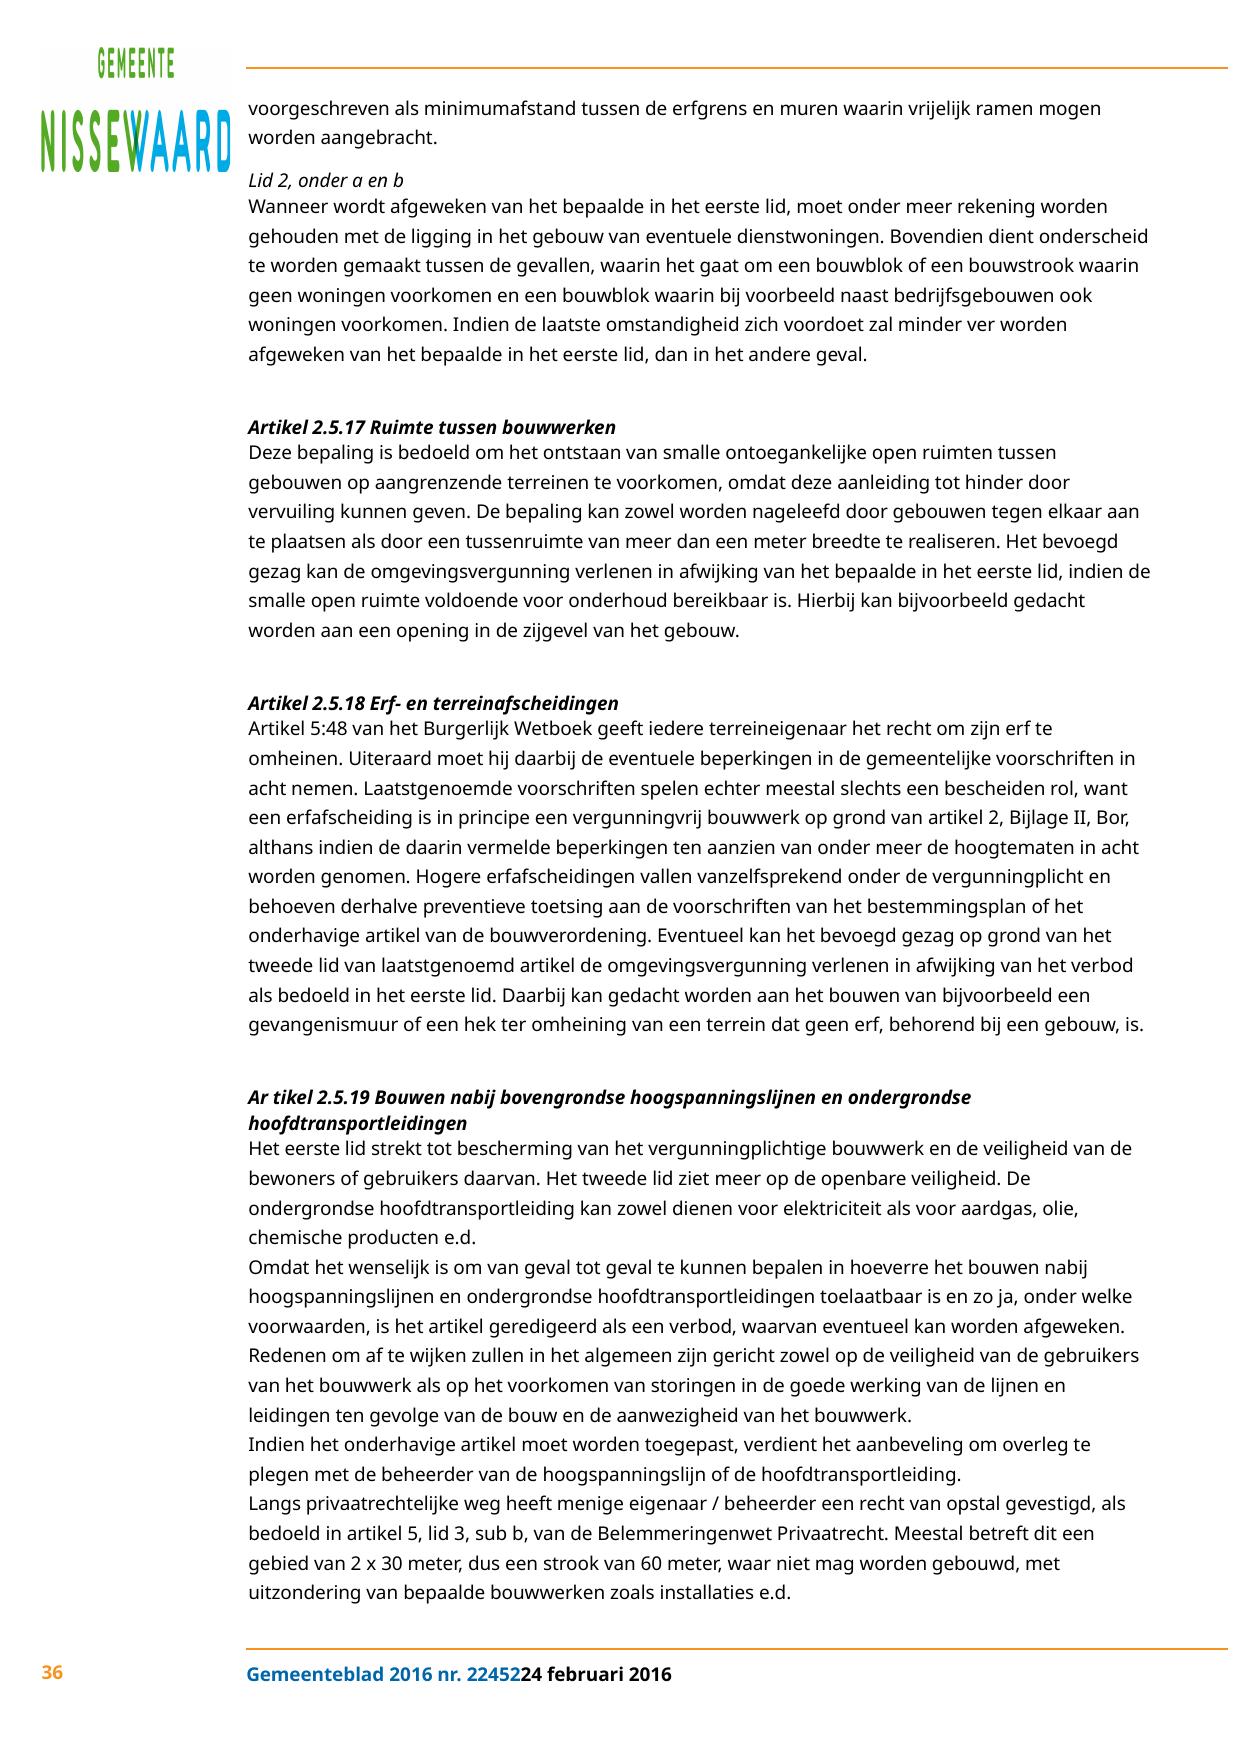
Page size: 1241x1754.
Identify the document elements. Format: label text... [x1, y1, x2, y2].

text Langs privaatrechtelijke weg heeft menige eigenaar / beheerder een recht van opstal gevestigd, als bedoeld in artikel 5, lid 3, sub b, van de Belemmeringenwet Privaatrecht. Meestal betreft dit een gebied van 2 x 30 meter, dus een strook van 60 meter, waar niet mag worden gebouwd, met uitzondering van bepaalde bouwwerken zoals installaties e.d. [248, 1491, 1152, 1605]
picture [176, 157, 187, 172]
text Indien het onderhavige artikel moet worden toegepast, verdient het aanbeveling om overleg te plegen met de beheerder van de hoogspanningslijn of de hoofdtransportleiding. [248, 1431, 1152, 1487]
text Het eerste lid strekt tot bescherming van het vergunningplichtige bouwwerk en de veiligheid van de bewoners of gebruikers daarvan. Het tweede lid ziet meer op de openbare veiligheid. De ondergrondse hoofdtransportleiding kan zowel dienen voor elektriciteit als voor aardgas, olie, chemische producten e.d. [248, 1136, 1152, 1250]
text voorgeschreven als minimumafstand tussen de erfgrens en muren waarin vrijelijk ramen mogen worden aangebracht. [248, 95, 1152, 150]
text Lid 2, onder a en b [248, 167, 1152, 193]
picture [200, 151, 206, 172]
text Ar tikel 2.5.19 Bouwen nabij bovengrondse hoogspanningslijnen en ondergrondse hoofdtransportleidingen [248, 1084, 1152, 1136]
picture [154, 157, 165, 172]
text Artikel 2.5.18 Erf- en terreinafscheidingen [248, 690, 1152, 716]
picture [41, 47, 231, 172]
picture [222, 122, 227, 160]
text Artikel 5:48 van het Burgerlijk Wetboek geeft iedere terreineigenaar het recht om zijn erf te omheinen. Uiteraard moet hij daarbij de eventuele beperkingen in de gemeentelijke voorschriften in acht nemen. Laatstgenoemde voorschriften spelen echter meestal slechts een bescheiden rol, want een erfafscheiding is in principe een vergunningvrij bouwwerk op grond van artikel 2, Bijlage II, Bor, althans indien de daarin vermelde beperkingen ten aanzien van onder meer de hoogtematen in acht worden genomen. Hogere erfafscheidingen vallen vanzelfsprekend onder de vergunningplicht en behoeven derhalve preventieve toetsing aan de voorschriften van het bestemmingsplan of het onderhavige artikel van de bouwverordening. Eventueel kan het bevoegd gezag op grond van het tweede lid van laatstgenoemd artikel de omgevingsvergunning verlenen in afwijking van het verbod als bedoeld in het eerste lid. Daarbij kan gedacht worden aan het bouwen van bijvoorbeeld een gevangenismuur of een hek ter omheining van een terrein dat geen erf, behorend bij een gebouw, is. [248, 716, 1152, 1037]
text Wanneer wordt afgeweken van het bepaalde in het eerste lid, moet onder meer rekening worden gehouden met de ligging in het gebouw van eventuele dienstwoningen. Bovendien dient onderscheid te worden gemaakt tussen de gevallen, waarin het gaat om een bouwblok of een bouwstrook waarin geen woningen voorkomen en een bouwblok waarin bij voorbeeld naast bedrijfsgebouwen ook woningen voorkomen. Indien de laatste omstandigheid zich voordoet zal minder ver worden afgeweken van het bepaalde in het eerste lid, dan in het andere geval. [248, 193, 1152, 367]
text Artikel 2.5.17 Ruimte tussen bouwwerken [248, 414, 1152, 439]
text Deze bepaling is bedoeld om het ontstaan van smalle ontoegankelijke open ruimten tussen gebouwen op aangrenzende terreinen te voorkomen, omdat deze aanleiding tot hinder door vervuiling kunnen geven. De bepaling kan zowel worden nageleefd door gebouwen tegen elkaar aan te plaatsen als door een tussenruimte van meer dan een meter breedte te realiseren. Het bevoegd gezag kan de omgevingsvergunning verlenen in afwijking van het bepaalde in het eerste lid, indien de smalle open ruimte voldoende voor onderhoud bereikbaar is. Hierbij kan bijvoorbeeld gedacht worden aan een opening in de zijgevel van het gebouw. [248, 439, 1152, 643]
picture [201, 122, 206, 138]
text Omdat het wenselijk is om van geval tot geval te kunnen bepalen in hoeverre het bouwen nabij hoogspanningslijnen en ondergrondse hoofdtransportleidingen toelaatbaar is en zo ja, onder welke voorwaarden, is het artikel geredigeerd als een verbod, waarvan eventueel kan worden afgeweken. Redenen om af te wijken zullen in het algemeen zijn gericht zowel op de veiligheid van de gebruikers van het bouwwerk als op het voorkomen van storingen in de goede werking van de lijnen en leidingen ten gevolge van de bouw en de aanwezigheid van het bouwwerk. [248, 1254, 1152, 1427]
